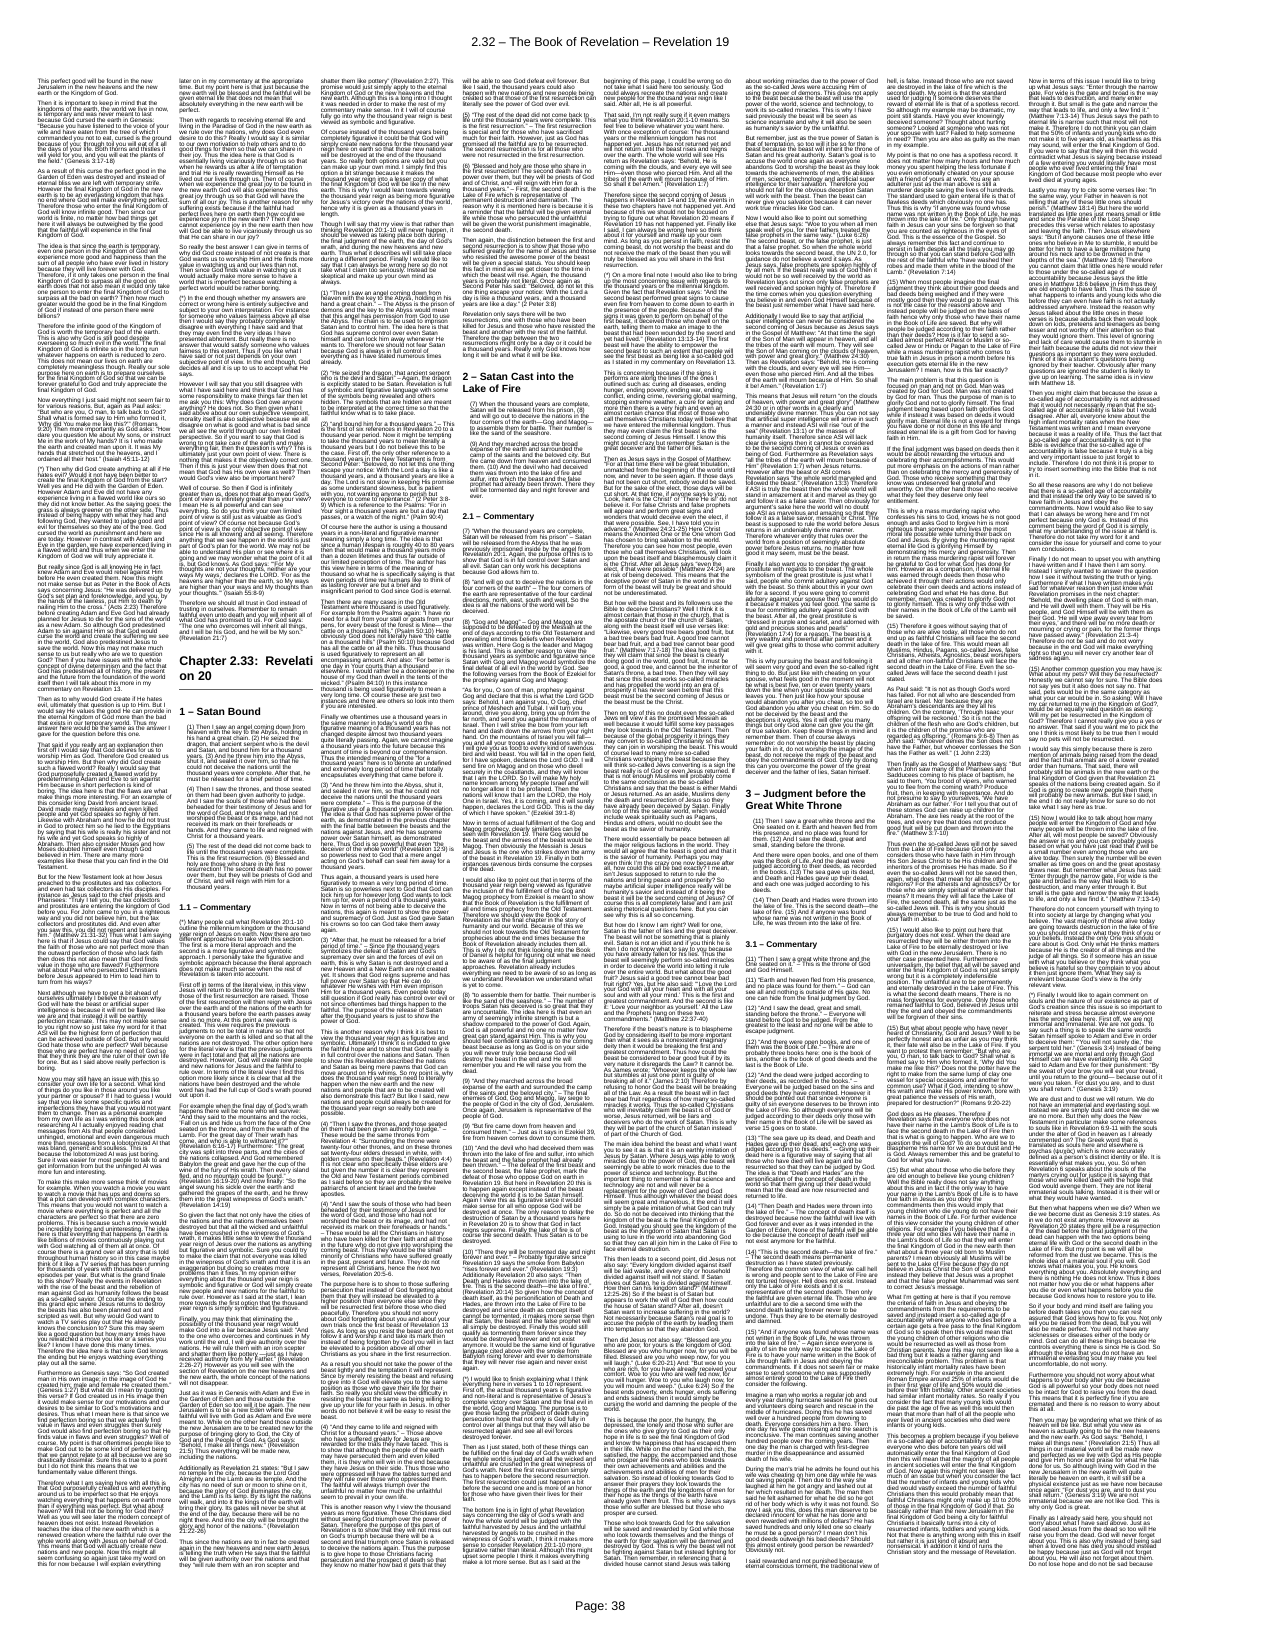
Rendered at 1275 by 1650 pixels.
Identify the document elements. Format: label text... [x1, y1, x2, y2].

subtitle Revelation 20 [179, 654, 313, 689]
text (12) “And I saw the dead, great and small, standing before the throne.” – Everyone will stand before God to be judged. From the greatest to the least and no one will be able to escape judgment. [745, 1006, 879, 1035]
subtitle Commentary [179, 903, 313, 912]
text (11) “Then I saw a great white throne and the One seated on it.” – This is the throne of God and God Himself. [745, 956, 879, 974]
subtitle Commentary [462, 512, 596, 522]
subtitle Satan Bound [179, 705, 313, 717]
subtitle Satan Cast into the Lake of Fire [462, 371, 596, 395]
subtitle Judgment before the Great White Throne [745, 788, 879, 812]
subtitle Commentary [745, 939, 879, 949]
